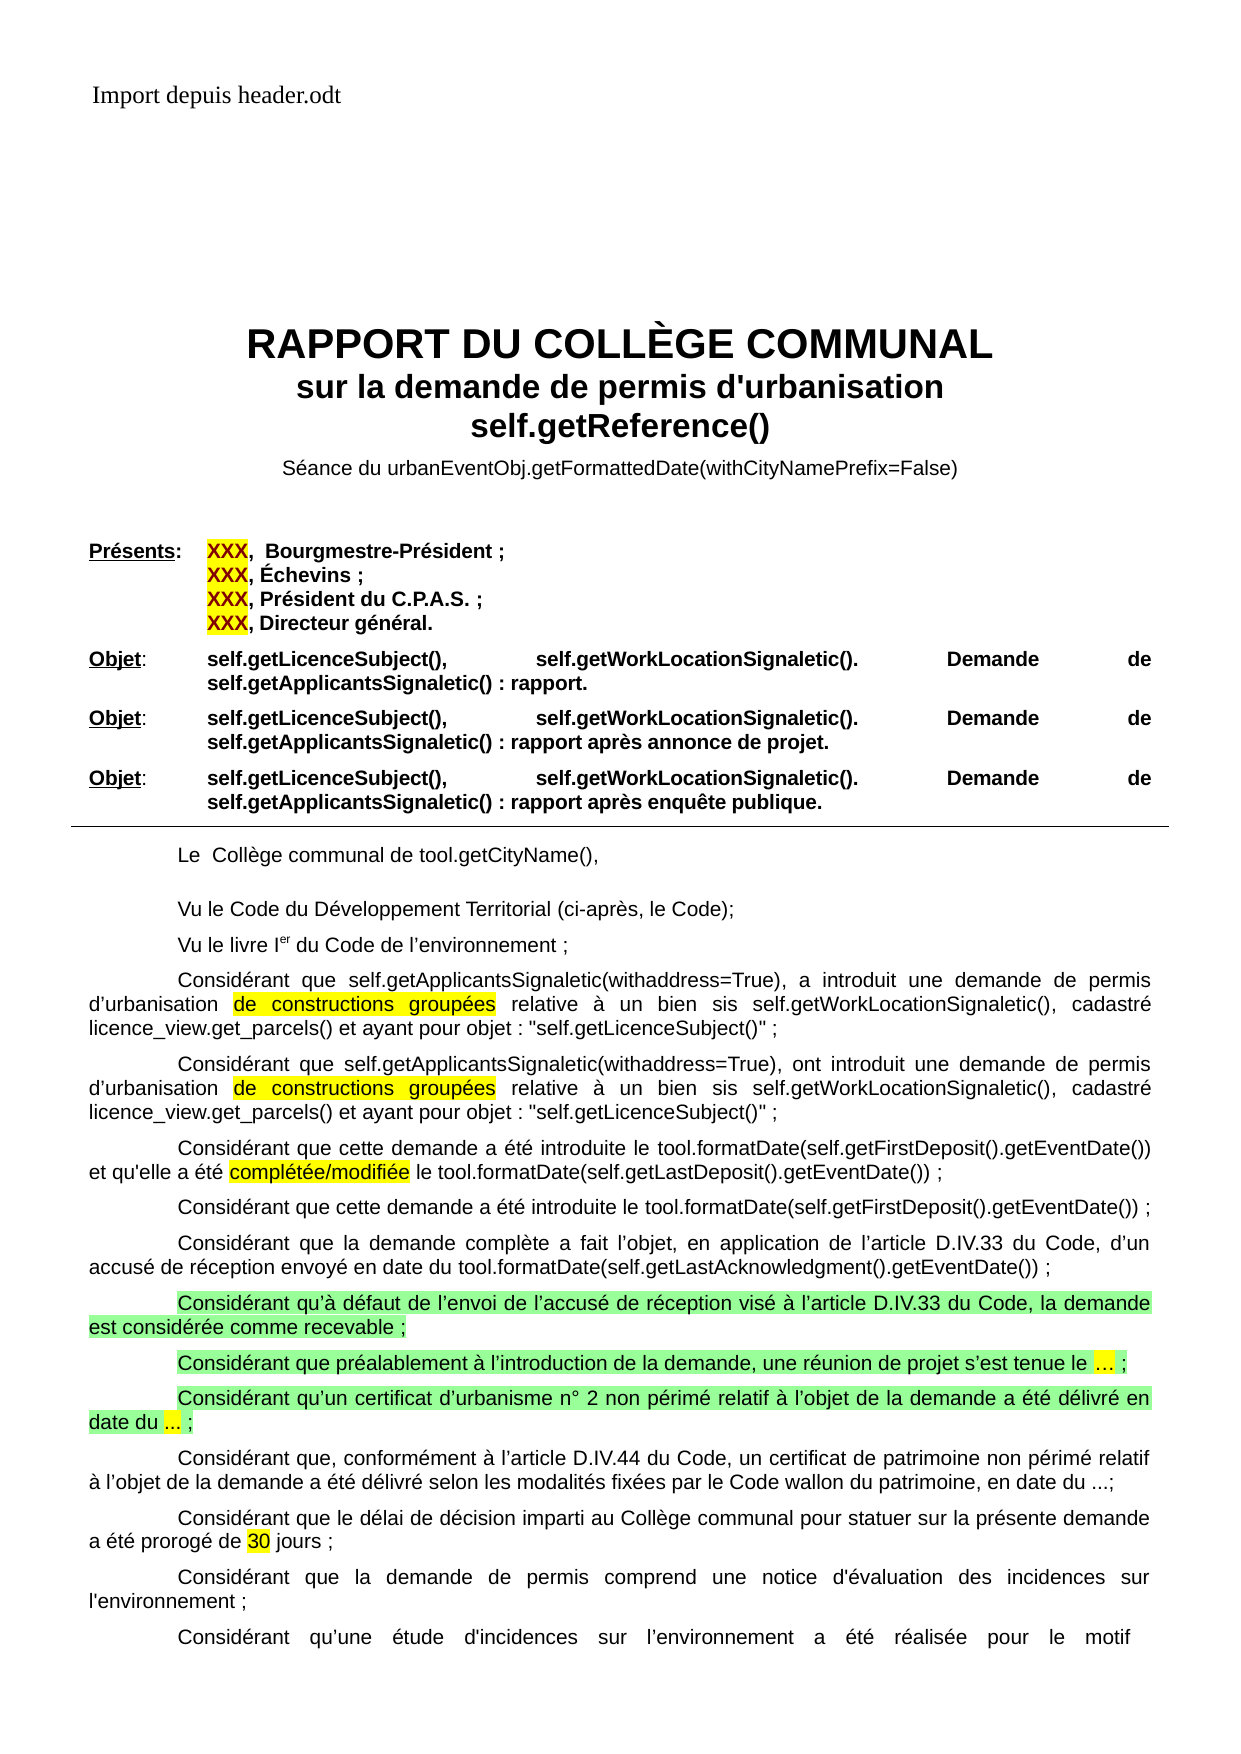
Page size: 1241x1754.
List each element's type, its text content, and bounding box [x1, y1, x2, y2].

text Considérant que self.getApplicantsSignaletic(withaddress=True), ont introduit une demande de permis d’urbanisation de constructions groupées relative à un bien sis self.getWorkLocationSignaletic(), cadastré licence_view.get_parcels() et ayant pour objet : "self.getLicenceSubject()" ; [89, 1052, 1152, 1124]
text Considérant qu’une étude d'incidences sur l’environnement a été réalisée pour le motif [89, 1625, 1152, 1649]
text XXX, Directeur général. [89, 611, 1152, 635]
text Considérant que, conformément à l’article D.IV.44 du Code, un certificat de patrimoine non périmé relatif à l’objet de la demande a été délivré selon les modalités fixées par le Code wallon du patrimoine, en date du ...; [89, 1446, 1152, 1494]
text Objet: self.getLicenceSubject(), self.getWorkLocationSignaletic(). Demande de self.getApplicantsSignaletic() : rapport. [89, 646, 1152, 694]
text Import depuis header.odt [92, 80, 1137, 109]
text Considérant que préalablement à l’introduction de la demande, une réunion de projet s’est tenue le … ; [89, 1350, 1152, 1374]
text RAPPORT DU COLLÈGE COMMUNAL [89, 319, 1152, 367]
text XXX, Échevins ; [89, 563, 1152, 587]
text Présents: XXX, Bourgmestre-Président ; [89, 539, 1152, 563]
text Vu le Code du Développement Territorial (ci-après, le Code); [89, 897, 1152, 921]
text Considérant que self.getApplicantsSignaletic(withaddress=True), a introduit une demande de permis d’urbanisation de constructions groupées relative à un bien sis self.getWorkLocationSignaletic(), cadastré licence_view.get_parcels() et ayant pour objet : "self.getLicenceSubject()" ; [89, 968, 1152, 1040]
text Séance du urbanEventObj.getFormattedDate(withCityNamePrefix=False) [89, 456, 1152, 480]
text Le Collège communal de tool.getCityName(), [71, 827, 1169, 885]
text Considérant que la demande complète a fait l’objet, en application de l’article D.IV.33 du Code, d’un accusé de réception envoyé en date du tool.formatDate(self.getLastAcknowledgment().getEventDate()) ; [89, 1231, 1152, 1279]
text Considérant que cette demande a été introduite le tool.formatDate(self.getFirstDeposit().getEventDate()) ; [89, 1195, 1152, 1219]
text Considérant que le délai de décision imparti au Collège communal pour statuer sur la présente demande a été prorogé de 30 jours ; [89, 1505, 1152, 1553]
text XXX, Président du C.P.A.S. ; [89, 587, 1152, 611]
text Objet: self.getLicenceSubject(), self.getWorkLocationSignaletic(). Demande de self.getApplicantsSignaletic() : rapport après enquête publique. [89, 766, 1152, 814]
text Objet: self.getLicenceSubject(), self.getWorkLocationSignaletic(). Demande de self.getApplicantsSignaletic() : rapport après annonce de projet. [89, 706, 1152, 754]
text Considérant qu’un certificat d’urbanisme n° 2 non périmé relatif à l’objet de la demande a été délivré en date du ... ; [89, 1386, 1152, 1434]
text Considérant que cette demande a été introduite le tool.formatDate(self.getFirstDeposit().getEventDate()) et qu'elle a été complétée/modifiée le tool.formatDate(self.getLastDeposit().getEventDate()) ; [89, 1136, 1152, 1183]
text Vu le livre Ier du Code de l’environnement ; [89, 932, 1152, 956]
text Considérant que la demande de permis comprend une notice d'évaluation des incidences sur l'environnement ; [89, 1565, 1152, 1613]
text self.getReference() [89, 406, 1152, 444]
text Considérant qu’à défaut de l’envoi de l’accusé de réception visé à l’article D.IV.33 du Code, la demande est considérée comme recevable ; [89, 1291, 1152, 1338]
text sur la demande de permis d'urbanisation [89, 367, 1152, 406]
